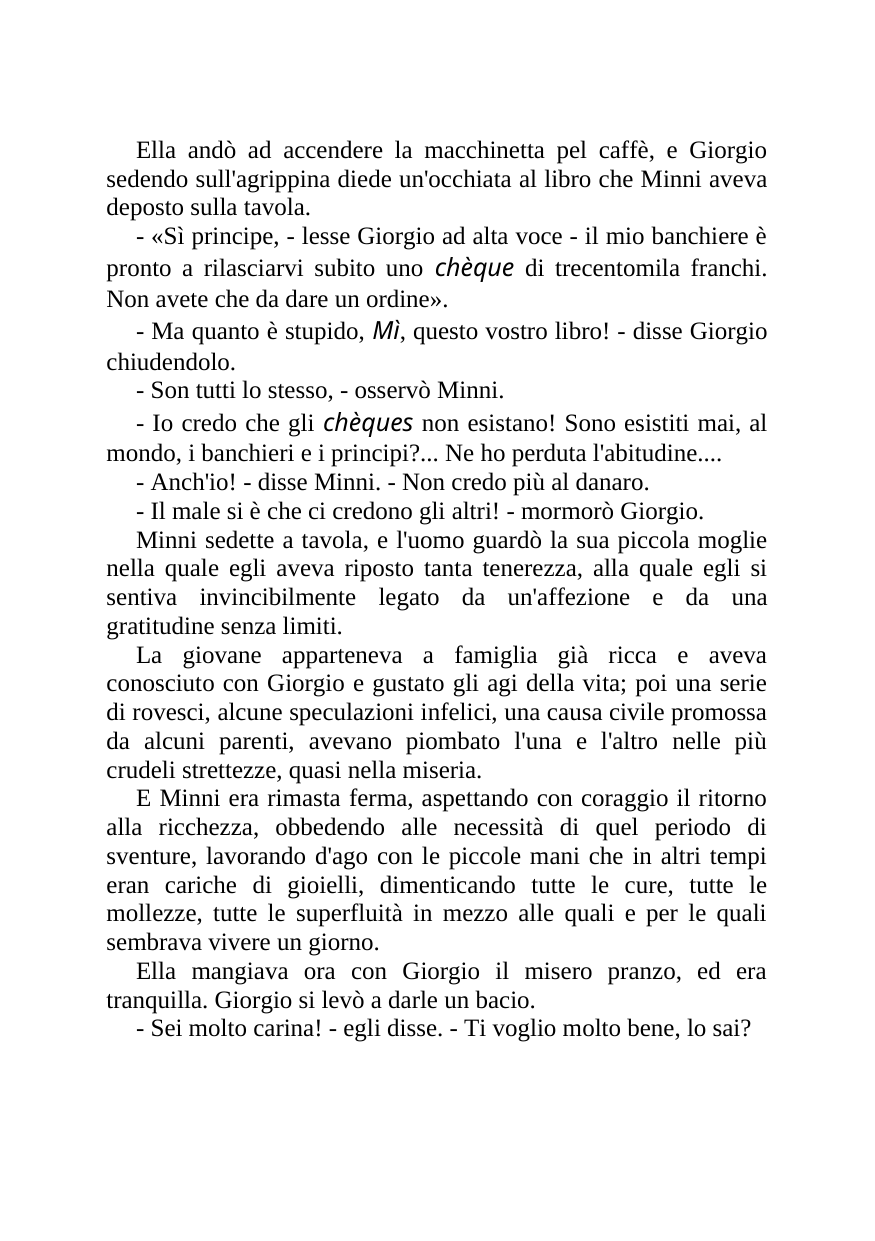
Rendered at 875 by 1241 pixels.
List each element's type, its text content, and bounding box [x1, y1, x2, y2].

text - Ma quanto è stupido, Mì, questo vostro libro! - disse Giorgio chiudendolo. [106, 313, 768, 376]
text - Il male si è che ci credono gli altri! - mormorò Giorgio. [106, 496, 768, 525]
text E Minni era rimasta ferma, aspettando con coraggio il ritorno alla ricchezza, obbedendo alle necessità di quel periodo di sventure, lavorando d'ago con le piccole mani che in altri tempi eran cariche di gioielli, dimenticando tutte le cure, tutte le mollezze, tutte le superfluità in mezzo alle quali e per le quali sembrava vivere un giorno. [106, 783, 768, 956]
text - Anch'io! - disse Minni. - Non credo più al danaro. [106, 467, 768, 496]
text La giovane apparteneva a famiglia già ricca e aveva conosciuto con Giorgio e gustato gli agi della vita; poi una serie di rovesci, alcune speculazioni infelici, una causa civile promossa da alcuni parenti, avevano piombato l'una e l'altro nelle più crudeli strettezze, quasi nella miseria. [106, 640, 768, 783]
text - Io credo che gli chèques non esistano! Sono esistiti mai, al mondo, i banchieri e i principi?... Ne ho perduta l'abitudine.... [106, 404, 768, 467]
text - Sei molto carina! - egli disse. - Ti voglio molto bene, lo sai? [106, 1013, 768, 1042]
text Minni sedette a tavola, e l'uomo guardò la sua piccola moglie nella quale egli aveva riposto tanta tenerezza, alla quale egli si sentiva invincibilmente legato da un'affezione e da una gratitudine senza limiti. [106, 525, 768, 640]
text Ella mangiava ora con Giorgio il misero pranzo, ed era tranquilla. Giorgio si levò a darle un bacio. [106, 956, 768, 1013]
text - «Sì principe, - lesse Giorgio ad alta voce - il mio banchiere è pronto a rilasciarvi subito uno chèque di trecentomila franchi. Non avete che da dare un ordine». [106, 221, 768, 313]
text - Son tutti lo stesso, - osservò Minni. [106, 376, 768, 404]
text Ella andò ad accendere la macchinetta pel caffè, e Giorgio sedendo sull'agrippina diede un'occhiata al libro che Minni aveva deposto sulla tavola. [106, 135, 768, 221]
